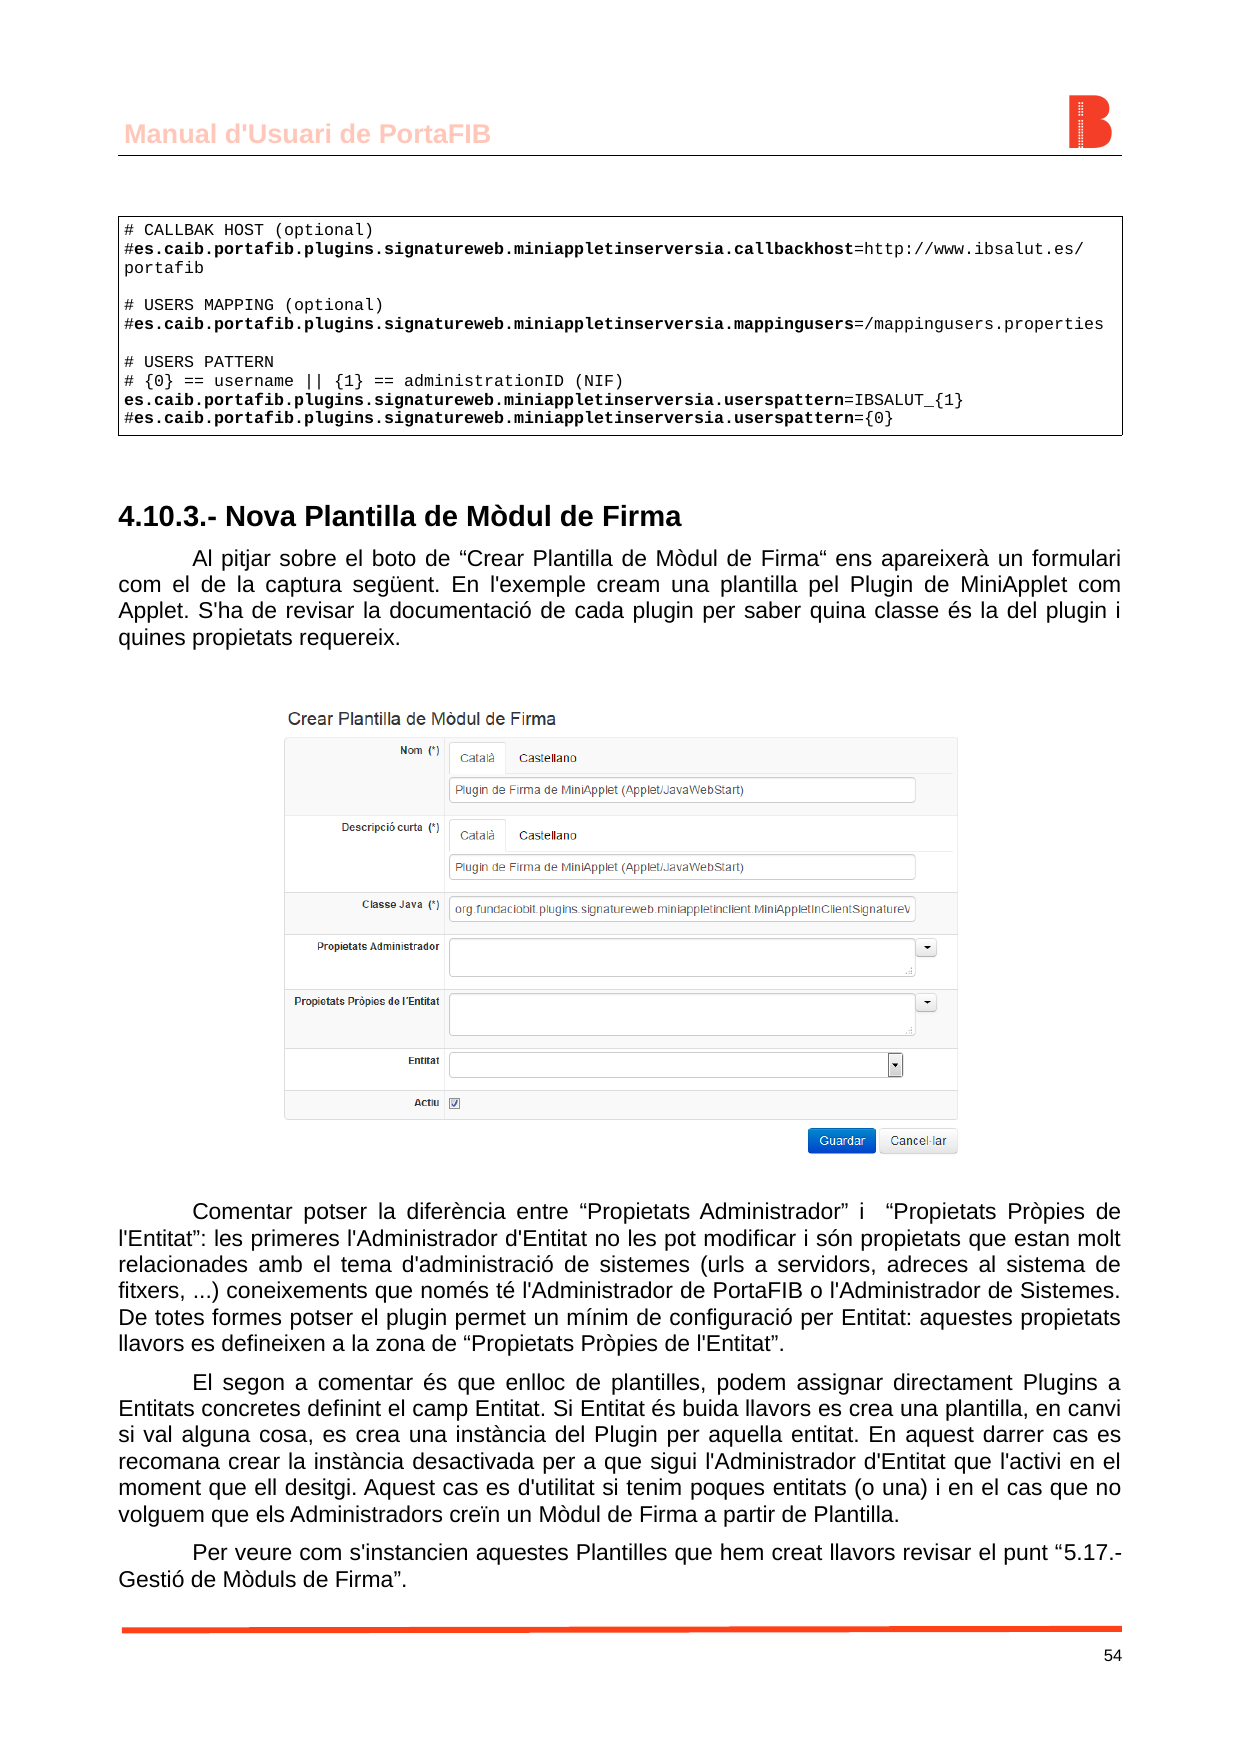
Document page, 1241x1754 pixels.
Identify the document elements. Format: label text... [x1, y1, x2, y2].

text El segon a comentar és que enlloc de plantilles, podem assignar directament Plugins a Entitats concretes definint el camp Entitat. Si Entitat és buida llavors es crea una plantilla, en canvi si val alguna cosa, es crea una instància del Plugin per aquella entitat. En aquest darrer cas es recomana crear la instància desactivada per a que sigui l'Administrador d'Entitat que l'activi en el moment que ell desitgi. Aquest cas es d'utilitat si tenim poques entitats (o una) i en el cas que no volguem que els Administradors creïn un Mòdul de Firma a partir de Plantilla. [118, 1369, 1122, 1527]
table_header # CALLBAK HOST (optional) #es.caib.portafib.plugins.signatureweb.miniappletinserversia.callbackhost=http://www.ibsalut.es/portafib # USERS MAPPING (optional) #es.caib.portafib.plugins.signatureweb.miniappletinserversia.mappingusers=/mappingusers.properties # USERS PATTERN # {0} == username || {1} == administrationID (NIF) es.caib.portafib.plugins.signatureweb.miniappletinserversia.userspattern=IBSALUT_{1} #es.caib.portafib.plugins.signatureweb.miniappletinserversia.userspattern={0} [119, 217, 1122, 435]
picture [1063, 94, 1117, 150]
picture [277, 701, 964, 1160]
text Al pitjar sobre el boto de “Crear Plantilla de Mòdul de Firma“ ens apareixerà un formulari com el de la captura següent. En l'exemple cream una plantilla pel Plugin de MiniApplet com Applet. S'ha de revisar la documentació de cada plugin per saber quina classe és la del plugin i quines propietats requereix. [118, 545, 1122, 650]
text Per veure com s'instancien aquestes Plantilles que hem creat llavors revisar el punt “5.17.-Gestió de Mòduls de Firma”. [118, 1539, 1122, 1592]
subtitle Nova Plantilla de Mòdul de Firma [118, 499, 1122, 532]
text Comentar potser la diferència entre “Propietats Administrador” i “Propietats Pròpies de l'Entitat”: les primeres l'Administrador d'Entitat no les pot modificar i són propietats que estan molt relacionades amb el tema d'administració de sistemes (urls a servidors, adreces al sistema de fitxers, ...) coneixements que només té l'Administrador de PortaFIB o l'Administrador de Sistemes. De totes formes potser el plugin permet un mínim de configuració per Entitat: aquestes propietats llavors es defineixen a la zona de “Propietats Pròpies de l'Entitat”. [118, 1198, 1122, 1356]
